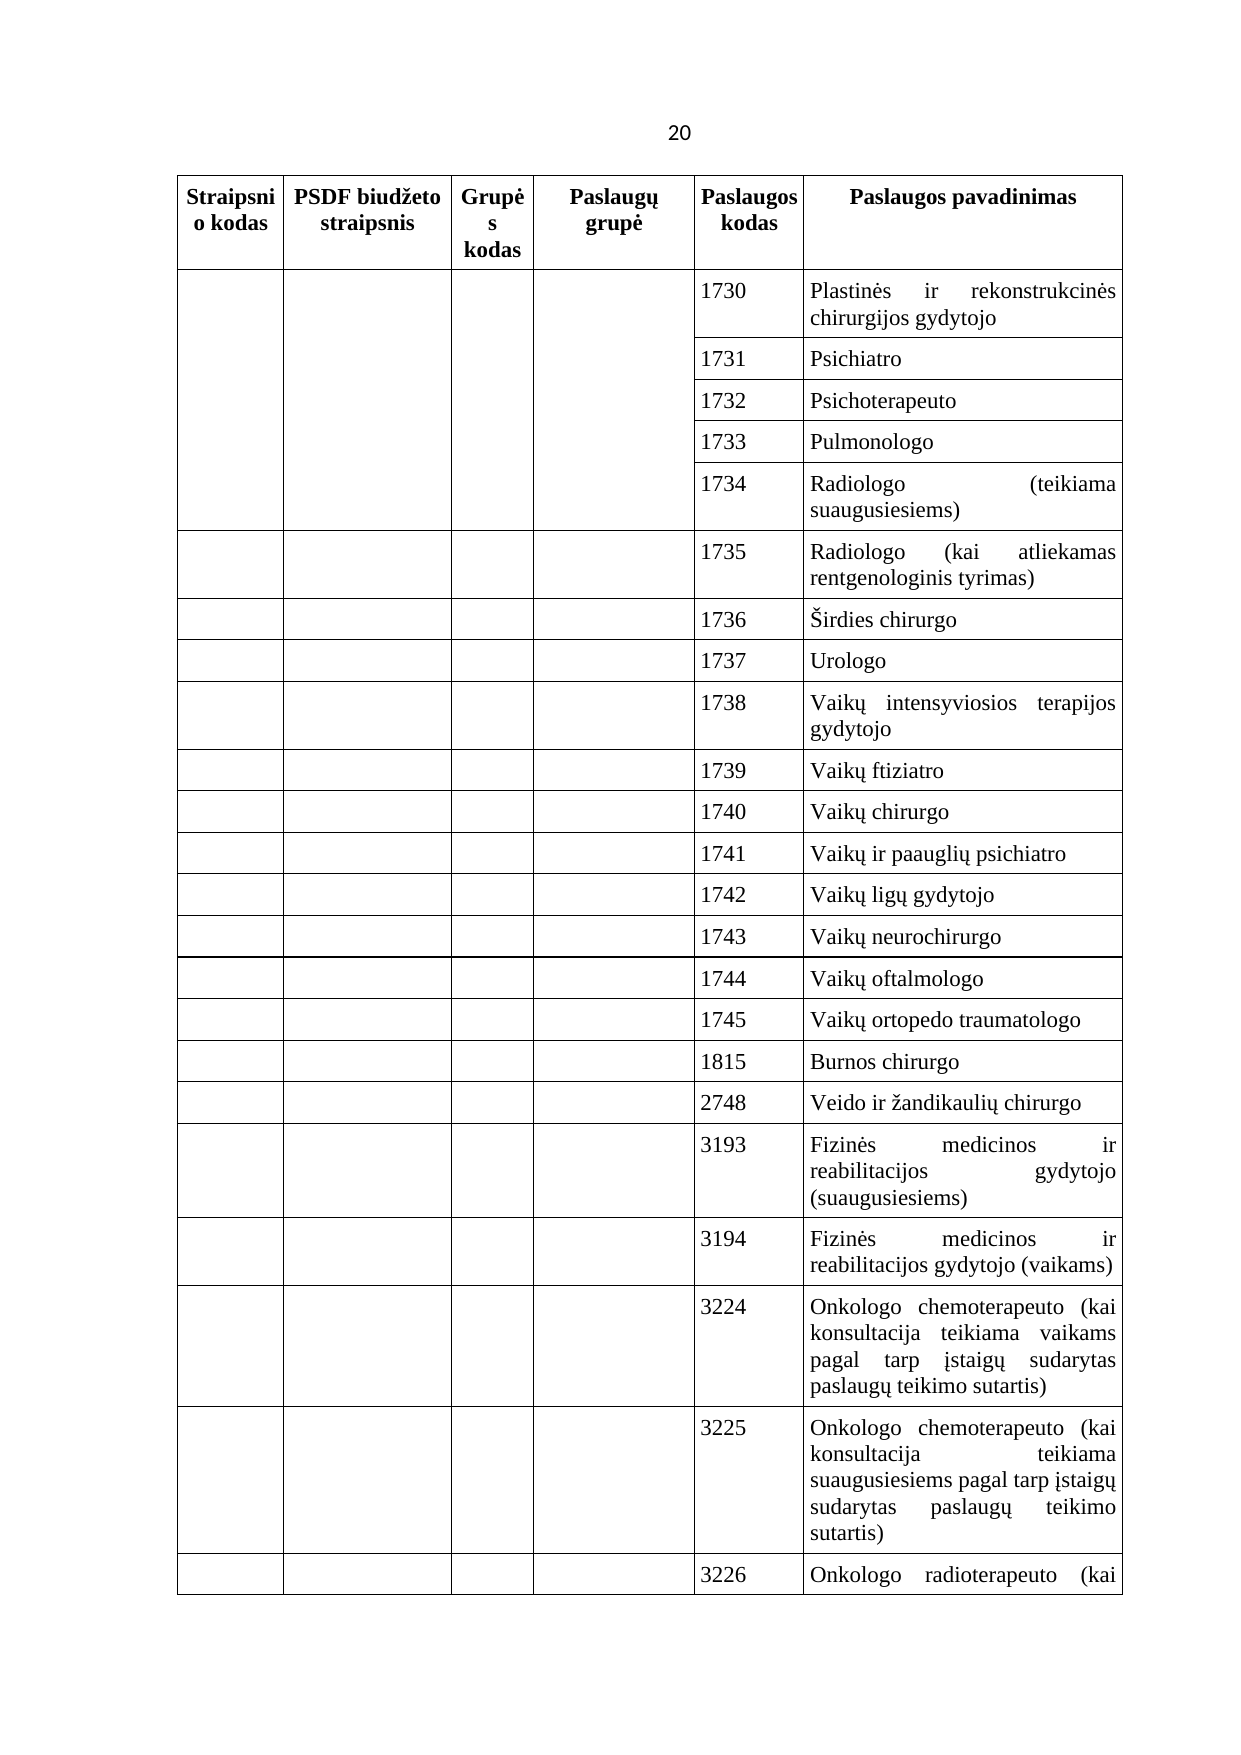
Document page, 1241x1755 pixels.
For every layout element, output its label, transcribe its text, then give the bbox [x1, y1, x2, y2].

table_cell Vaikų intensyviosios terapijos gydytojo [804, 682, 1122, 749]
table_cell [178, 531, 283, 598]
table_cell [178, 791, 283, 832]
table_cell Radiologo (teikiama suaugusiesiems) [804, 463, 1122, 530]
table_cell [534, 874, 694, 915]
table_cell Vaikų neurochirurgo [804, 916, 1122, 956]
table_cell [452, 916, 533, 956]
table_cell [452, 874, 533, 915]
table_header Paslaugos kodas [695, 176, 803, 269]
table_cell 1742 [695, 874, 803, 915]
table_cell [452, 420, 533, 462]
table_cell [452, 379, 533, 420]
table_cell 1740 [695, 791, 803, 832]
table_cell [178, 833, 283, 873]
table_cell 2748 [695, 1082, 803, 1123]
table_cell Psichiatro [804, 338, 1122, 379]
table_cell [284, 462, 451, 530]
table_cell [284, 1407, 451, 1552]
table_cell Burnos chirurgo [804, 1041, 1122, 1081]
table_header Grupės kodas [452, 176, 533, 269]
table_cell 1741 [695, 833, 803, 873]
table_header Paslaugų grupė [534, 176, 694, 269]
table_cell [452, 791, 533, 832]
table_cell 1745 [695, 999, 803, 1039]
table_cell 1738 [695, 682, 803, 749]
table_cell 1737 [695, 640, 803, 681]
table_cell Plastinės ir rekonstrukcinės chirurgijos gydytojo [804, 270, 1122, 337]
table_cell [284, 270, 451, 337]
table_cell [178, 958, 283, 998]
table_cell [452, 1407, 533, 1552]
table_cell [452, 1082, 533, 1123]
table_cell [452, 750, 533, 790]
table_cell [534, 791, 694, 832]
table_cell [534, 1407, 694, 1552]
table_cell [452, 1124, 533, 1217]
table_cell [452, 833, 533, 873]
table_cell Vaikų chirurgo [804, 791, 1122, 832]
table_header PSDF biudžeto straipsnis [284, 176, 451, 269]
table_cell [452, 270, 533, 337]
table_cell [284, 958, 451, 998]
table_cell Širdies chirurgo [804, 599, 1122, 639]
table_cell [534, 462, 694, 530]
table_header Straipsnio kodas [178, 176, 283, 269]
table_cell [452, 640, 533, 681]
table_cell [284, 1218, 451, 1285]
table_cell 1743 [695, 916, 803, 956]
table_cell [178, 682, 283, 749]
table_cell [284, 916, 451, 956]
table_cell 3194 [695, 1218, 803, 1285]
table_cell [534, 1286, 694, 1406]
table_cell [178, 874, 283, 915]
table_cell [284, 531, 451, 598]
table_cell [284, 599, 451, 639]
table_cell [452, 462, 533, 530]
table_cell [534, 1218, 694, 1285]
table_cell 3193 [695, 1124, 803, 1217]
table_cell 1733 [695, 421, 803, 462]
table_cell [452, 682, 533, 749]
table_cell 1732 [695, 380, 803, 420]
table_cell 1739 [695, 750, 803, 790]
table_cell [534, 1554, 694, 1594]
table_cell [534, 958, 694, 998]
table_cell 1744 [695, 958, 803, 998]
table_cell [284, 999, 451, 1039]
table_cell [284, 791, 451, 832]
table_cell [178, 379, 283, 420]
table_cell [178, 1082, 283, 1123]
table_cell [534, 599, 694, 639]
table_cell [178, 999, 283, 1039]
table_cell [284, 1082, 451, 1123]
table_cell [178, 1407, 283, 1552]
table_cell Onkologo chemoterapeuto (kai konsultacija teikiama vaikams pagal tarp įstaigų sudarytas paslaugų teikimo sutartis) [804, 1286, 1122, 1406]
table_cell Radiologo (kai atliekamas rentgenologinis tyrimas) [804, 531, 1122, 598]
table_cell Onkologo radioterapeuto (kai [804, 1554, 1122, 1594]
table_cell [284, 750, 451, 790]
table_cell [284, 337, 451, 379]
table_cell 1731 [695, 338, 803, 379]
table_cell [178, 337, 283, 379]
table_cell [284, 1124, 451, 1217]
table_cell 1734 [695, 463, 803, 530]
table_cell [534, 531, 694, 598]
table_cell [178, 270, 283, 337]
table_cell Vaikų oftalmologo [804, 958, 1122, 998]
table_cell [178, 1554, 283, 1594]
table_cell [452, 599, 533, 639]
table_cell [452, 999, 533, 1039]
table_cell [284, 1041, 451, 1081]
table_cell Vaikų ortopedo traumatologo [804, 999, 1122, 1039]
table_cell [178, 1286, 283, 1406]
table_cell [452, 337, 533, 379]
table_cell 1815 [695, 1041, 803, 1081]
table_cell [534, 640, 694, 681]
table_cell [534, 833, 694, 873]
table_cell [178, 1218, 283, 1285]
table_cell [534, 337, 694, 379]
table_cell Onkologo chemoterapeuto (kai konsultacija teikiama suaugusiesiems pagal tarp įstaigų sudarytas paslaugų teikimo sutartis) [804, 1407, 1122, 1552]
table_cell [178, 1041, 283, 1081]
table_cell 1736 [695, 599, 803, 639]
table_cell 1730 [695, 270, 803, 337]
table_cell [284, 1554, 451, 1594]
table_cell [452, 1218, 533, 1285]
table_cell [534, 1082, 694, 1123]
table_cell [178, 462, 283, 530]
table_cell [452, 958, 533, 998]
table_cell 3225 [695, 1407, 803, 1552]
table_cell [534, 1041, 694, 1081]
table_cell [452, 1554, 533, 1594]
table_cell [534, 270, 694, 337]
table_cell Fizinės medicinos ir reabilitacijos gydytojo (vaikams) [804, 1218, 1122, 1285]
table_cell [534, 999, 694, 1039]
table_cell [284, 1286, 451, 1406]
table_cell [534, 420, 694, 462]
table_cell [534, 1124, 694, 1217]
table_cell 3224 [695, 1286, 803, 1406]
table_cell Vaikų ir paauglių psichiatro [804, 833, 1122, 873]
table_cell [534, 916, 694, 956]
table_cell [284, 833, 451, 873]
table_cell 3226 [695, 1554, 803, 1594]
table_cell [284, 874, 451, 915]
table_cell [178, 916, 283, 956]
table_cell Urologo [804, 640, 1122, 681]
table_cell [452, 1286, 533, 1406]
table_cell [284, 640, 451, 681]
table_cell [178, 750, 283, 790]
table_cell [452, 1041, 533, 1081]
table_cell [178, 640, 283, 681]
table_cell [452, 531, 533, 598]
table_cell Fizinės medicinos ir reabilitacijos gydytojo (suaugusiesiems) [804, 1124, 1122, 1217]
table_cell [178, 420, 283, 462]
table_cell Veido ir žandikaulių chirurgo [804, 1082, 1122, 1123]
table_cell [534, 682, 694, 749]
table_cell Psichoterapeuto [804, 380, 1122, 420]
table_cell [178, 1124, 283, 1217]
table_cell Vaikų ftiziatro [804, 750, 1122, 790]
table_header Paslaugos pavadinimas [804, 176, 1122, 269]
table_cell [178, 599, 283, 639]
table_cell [284, 420, 451, 462]
table_cell Vaikų ligų gydytojo [804, 874, 1122, 915]
table_cell [534, 379, 694, 420]
table_cell [284, 682, 451, 749]
table_cell [284, 379, 451, 420]
table_cell [534, 750, 694, 790]
table_cell 1735 [695, 531, 803, 598]
table_cell Pulmonologo [804, 421, 1122, 462]
